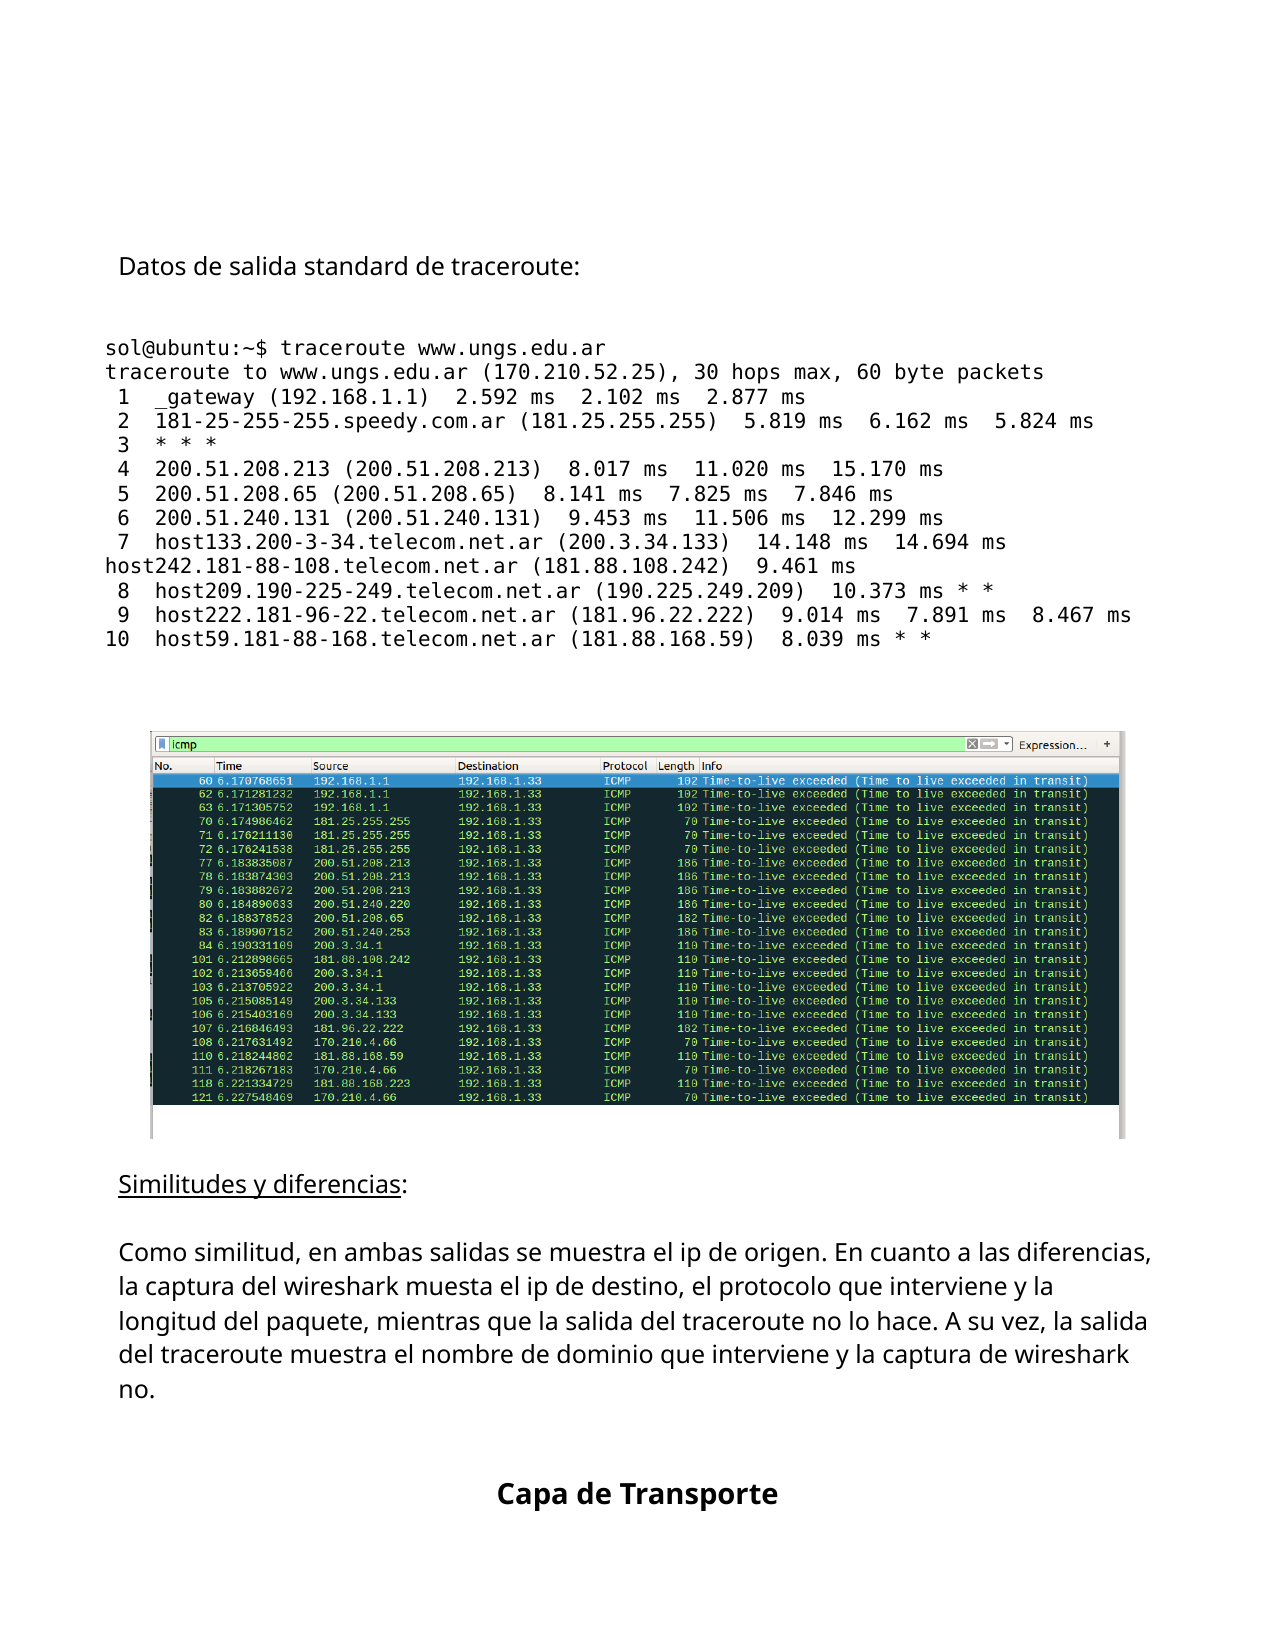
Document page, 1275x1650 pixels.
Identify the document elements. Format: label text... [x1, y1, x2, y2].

text 8 host209.190-225-249.telecom.net.ar (190.225.249.209) 10.373 ms * * [104, 579, 1169, 603]
text traceroute to www.ungs.edu.ar (170.210.52.25), 30 hops max, 60 byte packets [104, 360, 1169, 385]
text 3 * * * [104, 433, 1169, 457]
text 1 _gateway (192.168.1.1) 2.592 ms 2.102 ms 2.877 ms [104, 385, 1169, 409]
text 9 host222.181-96-22.telecom.net.ar (181.96.22.222) 9.014 ms 7.891 ms 8.467 ms [104, 603, 1169, 627]
text 5 200.51.208.65 (200.51.208.65) 8.141 ms 7.825 ms 7.846 ms [104, 482, 1169, 506]
text Datos de salida standard de traceroute: [118, 249, 1157, 283]
text 6 200.51.240.131 (200.51.240.131) 9.453 ms 11.506 ms 12.299 ms [104, 506, 1169, 530]
text 4 200.51.208.213 (200.51.208.213) 8.017 ms 11.020 ms 15.170 ms [104, 457, 1169, 482]
text Capa de Transporte [118, 1473, 1157, 1513]
text 2 181-25-255-255.speedy.com.ar (181.25.255.255) 5.819 ms 6.162 ms 5.824 ms [104, 409, 1169, 433]
text 10 host59.181-88-168.telecom.net.ar (181.88.168.59) 8.039 ms * * [104, 627, 1169, 652]
text Como similitud, en ambas salidas se muestra el ip de origen. En cuanto a las diferencias, la captura del wireshark muesta el ip de destino, el protocolo que interviene y la longitud del paquete, mientras que la salida del traceroute no lo hace. A su vez, la salida del traceroute muestra el nombre de dominio que interviene y la captura de wireshark no. [118, 1235, 1157, 1405]
text Similitudes y diferencias: [118, 1167, 1157, 1201]
text 7 host133.200-3-34.telecom.net.ar (200.3.34.133) 14.148 ms 14.694 ms host242.181-88-108.telecom.net.ar (181.88.108.242) 9.461 ms [104, 530, 1169, 579]
text sol@ubuntu:~$ traceroute www.ungs.edu.ar [104, 336, 1169, 360]
